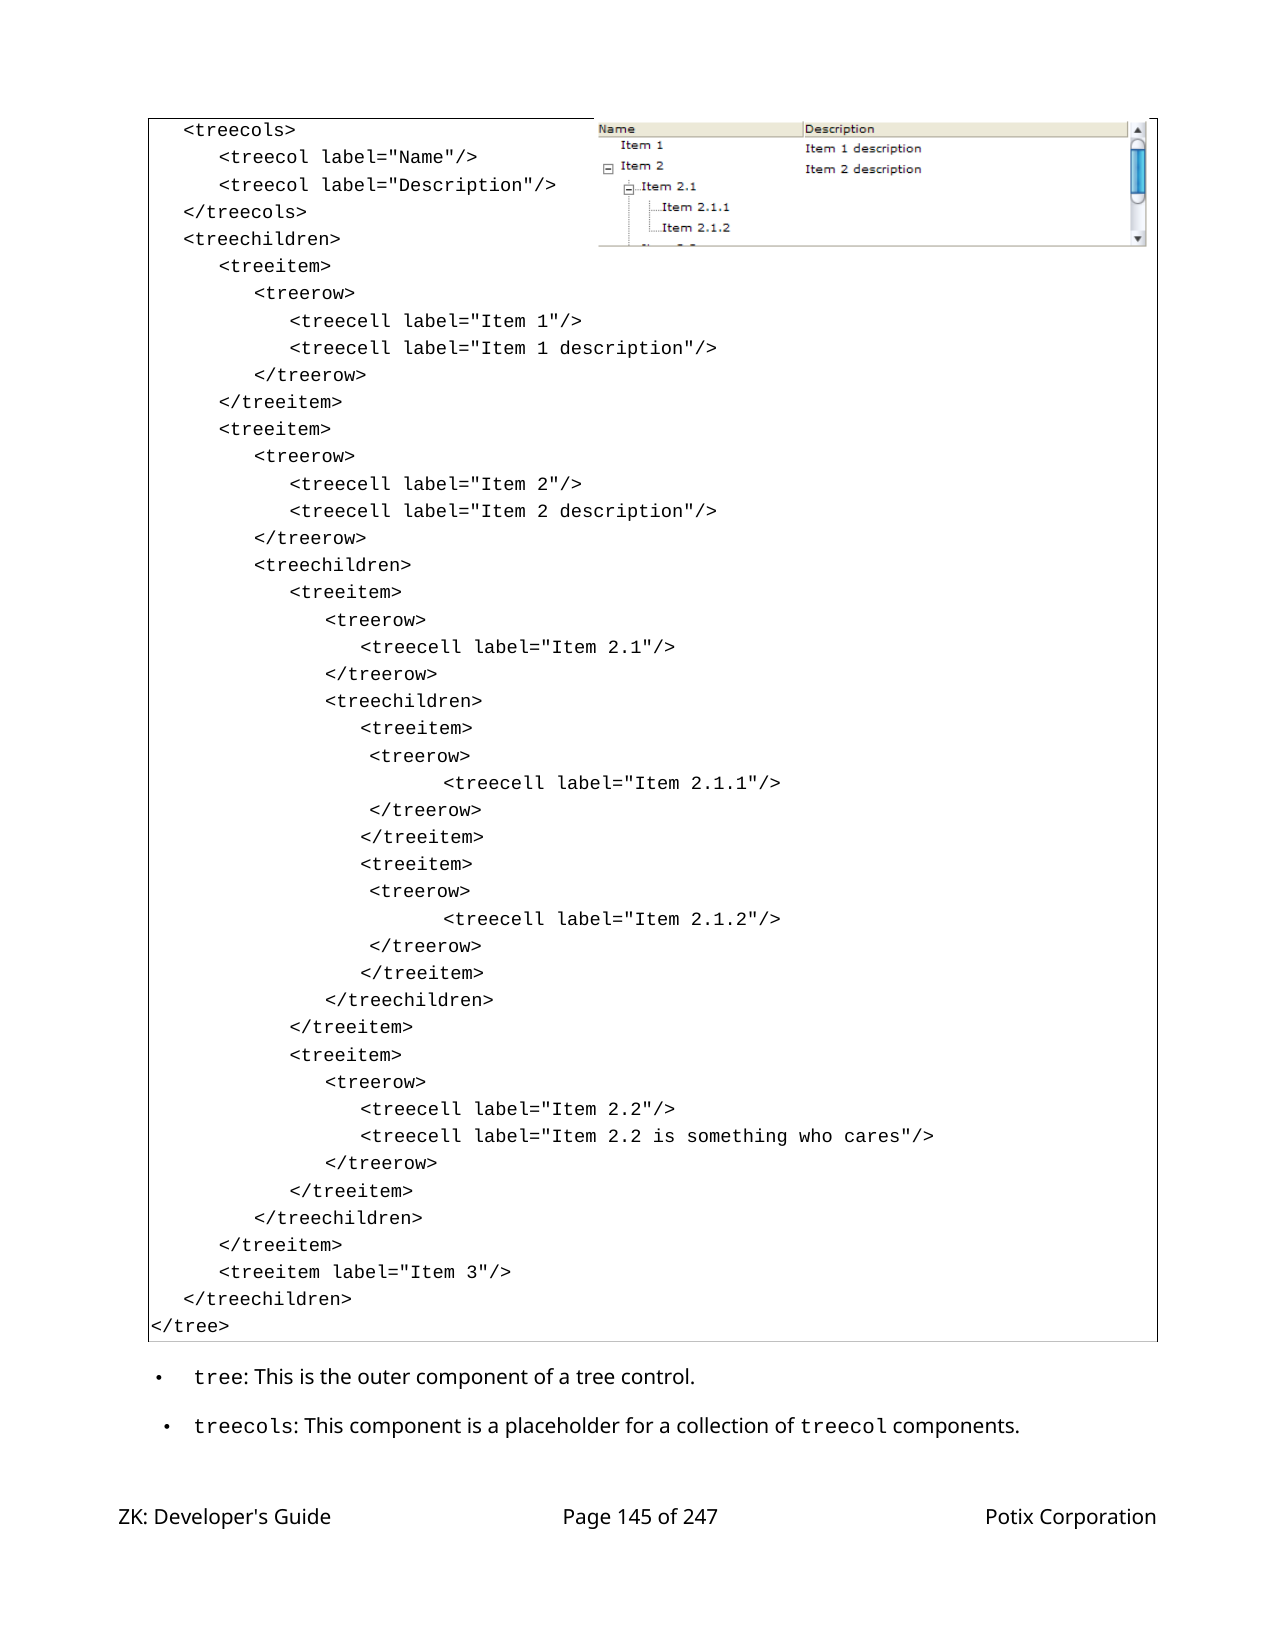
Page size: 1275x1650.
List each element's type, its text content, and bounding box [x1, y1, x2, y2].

text </treechildren> [149, 1287, 1157, 1311]
text <treecell label="Item 2.2"/> [149, 1097, 1157, 1121]
text </treerow> [149, 662, 1157, 686]
text <treeitem> [149, 1042, 1157, 1067]
text <treeitem> [149, 417, 1157, 441]
text </treerow> [149, 1151, 1157, 1176]
text <treerow> [149, 743, 1157, 768]
text </treeitem> [149, 1178, 1157, 1203]
text </treeitem> [149, 1015, 1157, 1039]
text <treecell label="Item 2.1.1"/> [149, 771, 1157, 795]
text </treerow> [149, 526, 1157, 550]
text </treeitem> [149, 961, 1157, 985]
text <treeitem> [149, 254, 1157, 278]
picture [594, 118, 1150, 249]
text </treeitem> [149, 1233, 1157, 1257]
text <treecell label="Item 1 description"/> [149, 336, 1157, 360]
text </treecols> [149, 200, 594, 224]
text </treerow> [149, 798, 1157, 822]
text </treerow> [149, 934, 1157, 958]
text </treechildren> [149, 988, 1157, 1012]
text <treeitem> [149, 716, 1157, 741]
text <treecol label="Description"/> [149, 172, 594, 197]
text <treecell label="Item 2"/> [149, 472, 1157, 496]
text <treerow> [149, 1070, 1157, 1094]
text <treecell label="Item 2.2 is something who cares"/> [149, 1124, 1157, 1148]
text <treerow> [149, 607, 1157, 632]
text <treecell label="Item 2 description"/> [149, 499, 1157, 523]
text <treerow> [149, 281, 1157, 306]
text </treechildren> [149, 1206, 1157, 1230]
text </tree> [149, 1314, 1157, 1341]
list tree: This is the outer component of a tree control. [156, 1362, 1157, 1391]
text <treeitem> [149, 852, 1157, 876]
text <treecols> [149, 119, 594, 142]
text </treeitem> [149, 390, 1157, 414]
text <treechildren> [149, 689, 1157, 713]
text <treecell label="Item 2.1.2"/> [149, 907, 1157, 931]
text </treeitem> [149, 825, 1157, 849]
text </treerow> [149, 363, 1157, 387]
text <treechildren> [149, 553, 1157, 577]
text <treechildren> [149, 227, 1157, 251]
text <treecell label="Item 2.1"/> [149, 635, 1157, 659]
text <treeitem label="Item 3"/> [149, 1260, 1157, 1284]
text <treecol label="Name"/> [149, 145, 594, 169]
text <treerow> [149, 444, 1157, 469]
text <treerow> [149, 879, 1157, 904]
list treecols: This component is a placeholder for a collection of treecol components. [164, 1411, 1157, 1440]
text <treeitem> [149, 580, 1157, 604]
text <treecell label="Item 1"/> [149, 308, 1157, 333]
